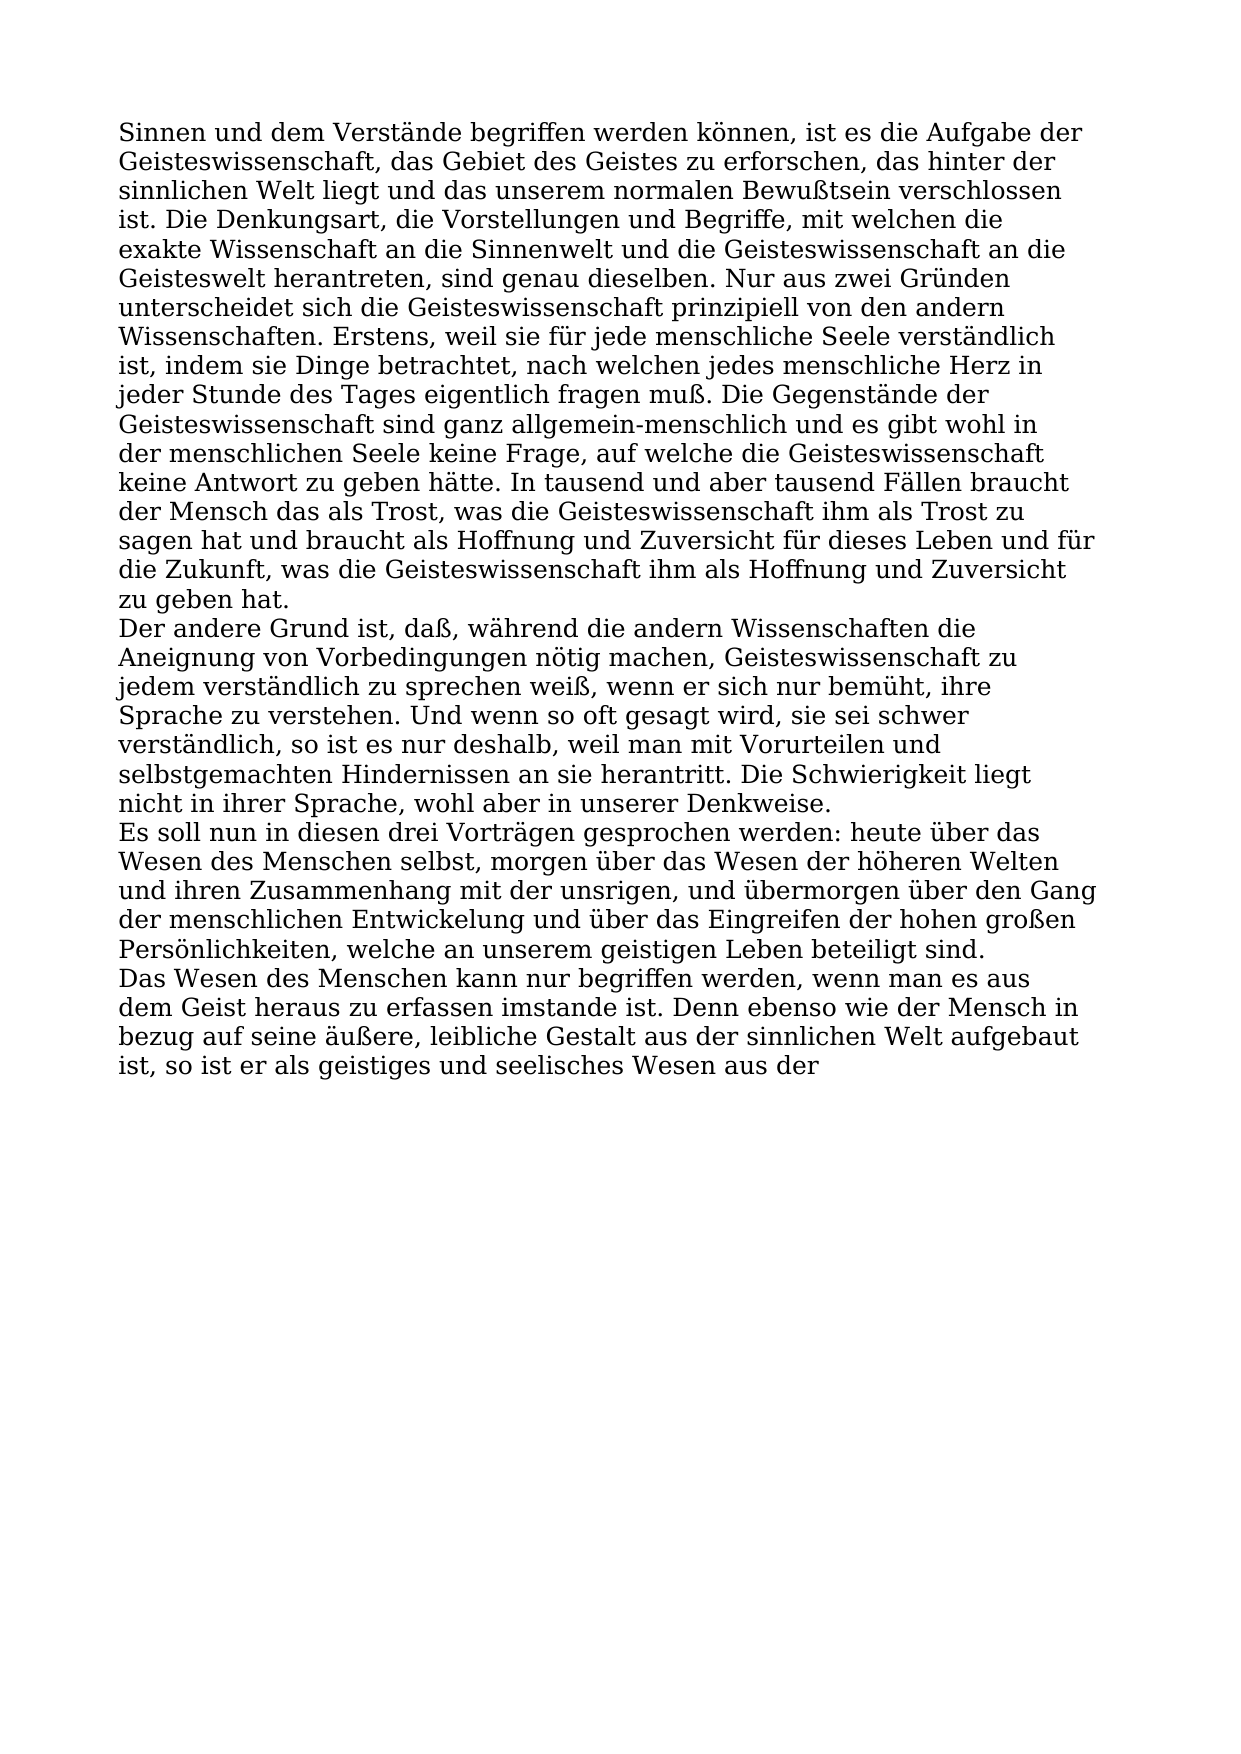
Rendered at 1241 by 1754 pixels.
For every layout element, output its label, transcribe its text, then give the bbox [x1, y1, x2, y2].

text der menschlichen Seele keine Frage, auf welche die Geisteswissenschaft [118, 439, 1122, 468]
text der menschlichen Entwickelung und über das Eingreifen der hohen großen [118, 906, 1122, 935]
text zu geben hat. [118, 585, 1122, 614]
text nicht in ihrer Sprache, wohl aber in unserer Denkweise. [118, 789, 1122, 818]
text Geisteswelt herantreten, sind genau dieselben. Nur aus zwei Gründen [118, 264, 1122, 293]
text Der andere Grund ist, daß, während die andern Wissenschaften die [118, 614, 1122, 643]
text Aneignung von Vorbedingungen nötig machen, Geisteswissenschaft zu [118, 643, 1122, 672]
text keine Antwort zu geben hätte. In tausend und aber tausend Fällen braucht [118, 468, 1122, 497]
text dem Geist heraus zu erfassen imstande ist. Denn ebenso wie der Mensch in [118, 993, 1122, 1022]
text jedem verständlich zu sprechen weiß, wenn er sich nur bemüht, ihre [118, 672, 1122, 701]
text die Zukunft, was die Geisteswissenschaft ihm als Hoffnung und Zuversicht [118, 556, 1122, 585]
text der Mensch das als Trost, was die Geisteswissenschaft ihm als Trost zu [118, 497, 1122, 526]
text jeder Stunde des Tages eigentlich fragen muß. Die Gegenstände der [118, 381, 1122, 410]
text Wesen des Menschen selbst, morgen über das Wesen der höheren Welten [118, 847, 1122, 876]
text sagen hat und braucht als Hoffnung und Zuversicht für dieses Leben und für [118, 526, 1122, 556]
text ist, so ist er als geistiges und seelisches Wesen aus der [118, 1051, 1122, 1081]
text Geisteswissenschaft sind ganz allgemein-menschlich und es gibt wohl in [118, 410, 1122, 439]
text exakte Wissenschaft an die Sinnenwelt und die Geisteswissenschaft an die [118, 235, 1122, 264]
text Sprache zu verstehen. Und wenn so oft gesagt wird, sie sei schwer [118, 701, 1122, 731]
text ist. Die Denkungsart, die Vorstellungen und Begriffe, mit welchen die [118, 206, 1122, 235]
text Persönlichkeiten, welche an unserem geistigen Leben beteiligt sind. [118, 935, 1122, 964]
text Sinnen und dem Verstände begriffen werden können, ist es die Aufgabe der [118, 118, 1122, 147]
text und ihren Zusammenhang mit der unsrigen, und übermorgen über den Gang [118, 876, 1122, 906]
text sinnlichen Welt liegt und das unserem normalen Bewußtsein verschlossen [118, 176, 1122, 206]
text Es soll nun in diesen drei Vorträgen gesprochen werden: heute über das [118, 818, 1122, 847]
text verständlich, so ist es nur deshalb, weil man mit Vorurteilen und [118, 731, 1122, 760]
text Das Wesen des Menschen kann nur begriffen werden, wenn man es aus [118, 964, 1122, 993]
text ist, indem sie Dinge betrachtet, nach welchen jedes menschliche Herz in [118, 351, 1122, 381]
text unterscheidet sich die Geisteswissenschaft prinzipiell von den andern [118, 293, 1122, 322]
text Wissenschaften. Erstens, weil sie für jede menschliche Seele verständlich [118, 322, 1122, 351]
text Geisteswissenschaft, das Gebiet des Geistes zu erforschen, das hinter der [118, 147, 1122, 176]
text selbstgemachten Hindernissen an sie herantritt. Die Schwierigkeit liegt [118, 760, 1122, 789]
text bezug auf seine äußere, leibliche Gestalt aus der sinnlichen Welt aufgebaut [118, 1022, 1122, 1051]
